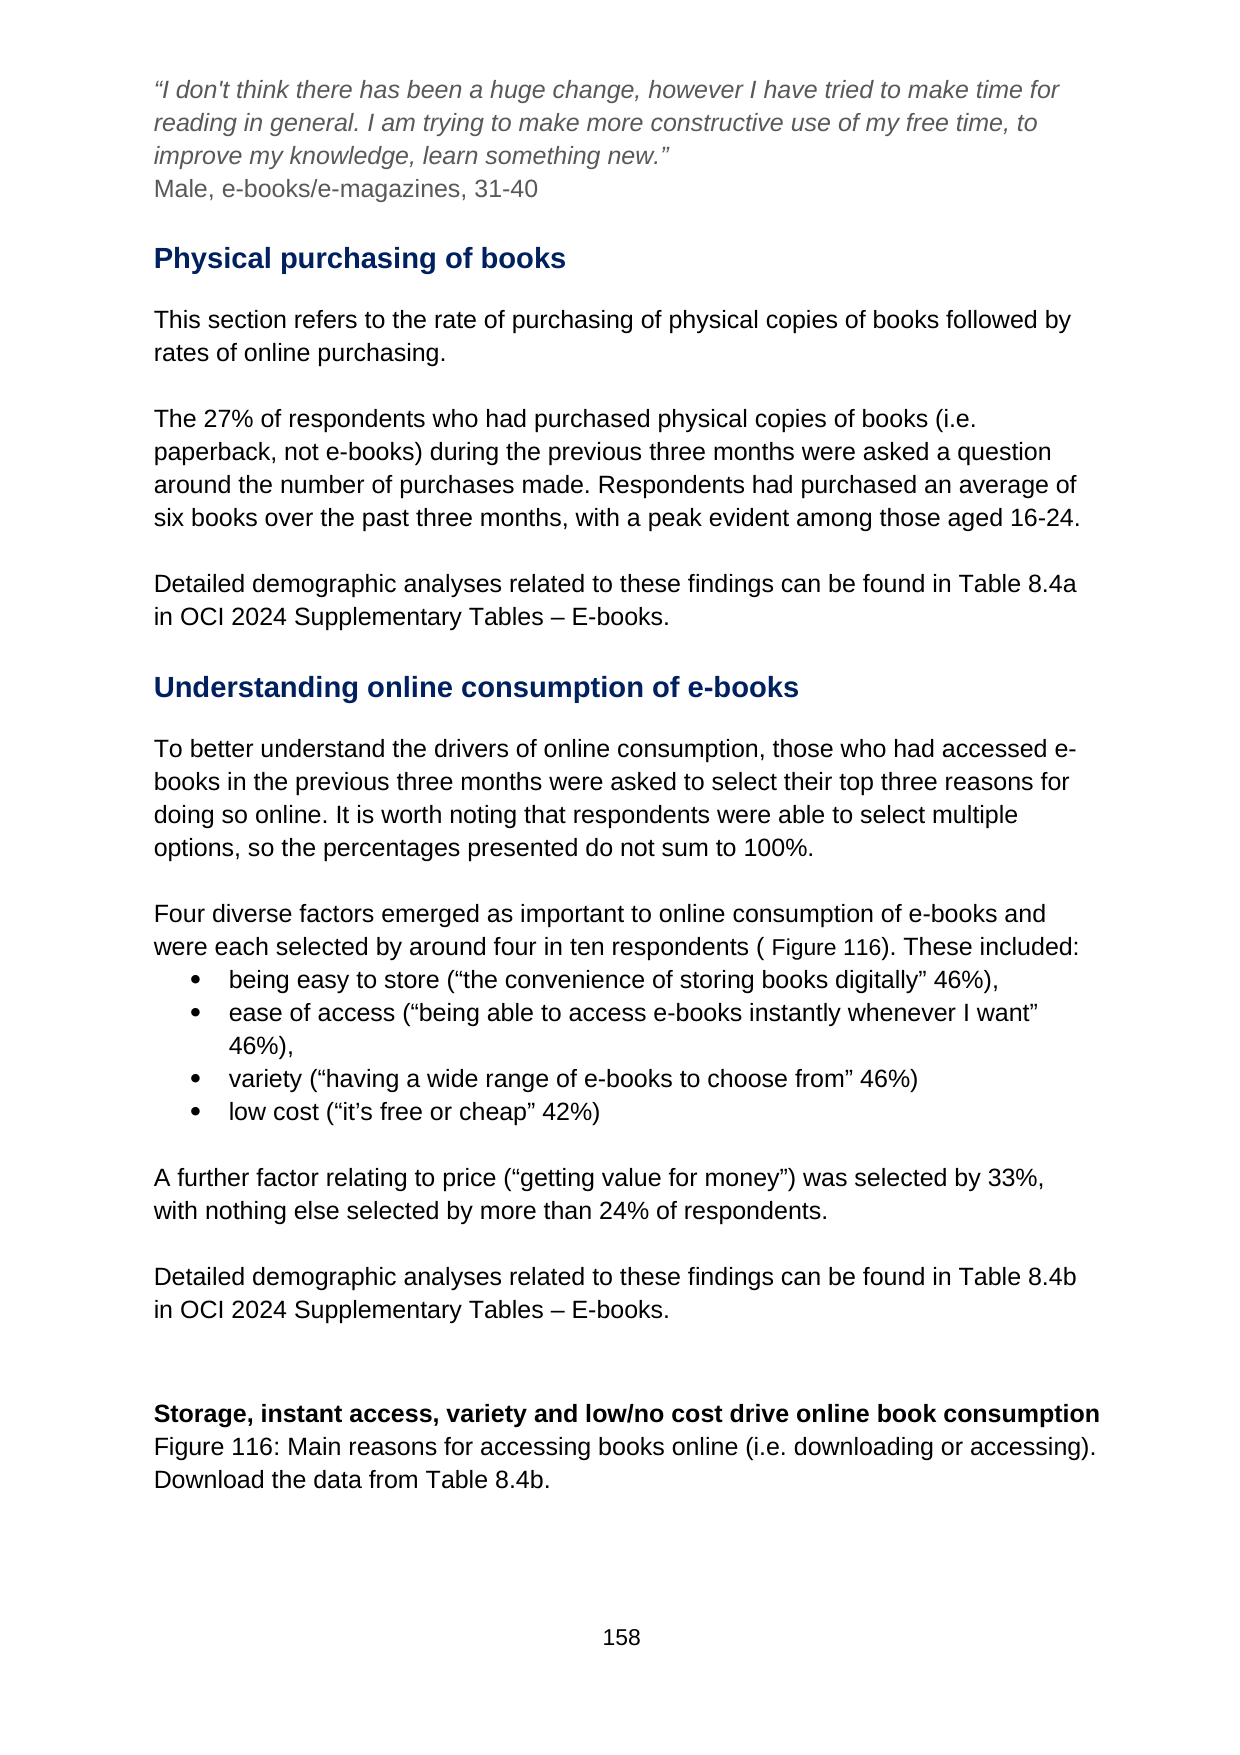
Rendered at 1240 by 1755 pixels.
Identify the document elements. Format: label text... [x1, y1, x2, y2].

text This section refers to the rate of purchasing of physical copies of books followed by rates of online purchasing. [153, 305, 1089, 367]
subtitle Understanding online consumption of e-books [153, 670, 1089, 703]
list variety (“having a wide range of e-books to choose from” 46%) [191, 1064, 1089, 1093]
text Detailed demographic analyses related to these findings can be found in Table 8.4a in OCI 2024 Supplementary Tables – E-books. [153, 569, 1101, 631]
text Four diverse factors emerged as important to online consumption of e-books and were each selected by around four in ten respondents (Figure 116). These included: [153, 899, 1089, 960]
text A further factor relating to price (“getting value for money”) was selected by 33%, with nothing else selected by more than 24% of respondents. [153, 1163, 1089, 1225]
subtitle Physical purchasing of books [153, 241, 1089, 275]
text “I don't think there has been a huge change, however I have tried to make time for reading in general. I am trying to make more constructive use of my free time, to improve my knowledge, learn something new.” [153, 75, 1089, 170]
list being easy to store (“the convenience of storing books digitally” 46%), [191, 965, 1089, 993]
list low cost (“it’s free or cheap” 42%) [191, 1097, 1089, 1126]
text The 27% of respondents who had purchased physical copies of books (i.e. paperback, not e-books) during the previous three months were asked a question around the number of purchases made. Respondents had purchased an average of six books over the past three months, with a peak evident among those aged 16-24. [153, 404, 1089, 532]
text To better understand the drivers of online consumption, those who had accessed e-books in the previous three months were asked to select their top three reasons for doing so online. It is worth noting that respondents were able to select multiple options, so the percentages presented do not sum to 100%. [153, 733, 1089, 861]
list ease of access (“being able to access e-books instantly whenever I want” 46%), [191, 998, 1089, 1060]
text Storage, instant access, variety and low/no cost drive online book consumption Figure 116: Main reasons for accessing books online (i.e. downloading or accessing). Download the data from Table 8.4b. [153, 1399, 1101, 1494]
text Male, e-books/e-magazines, 31-40 [153, 174, 1089, 203]
text Detailed demographic analyses related to these findings can be found in Table 8.4b in OCI 2024 Supplementary Tables – E-books. [153, 1262, 1101, 1379]
